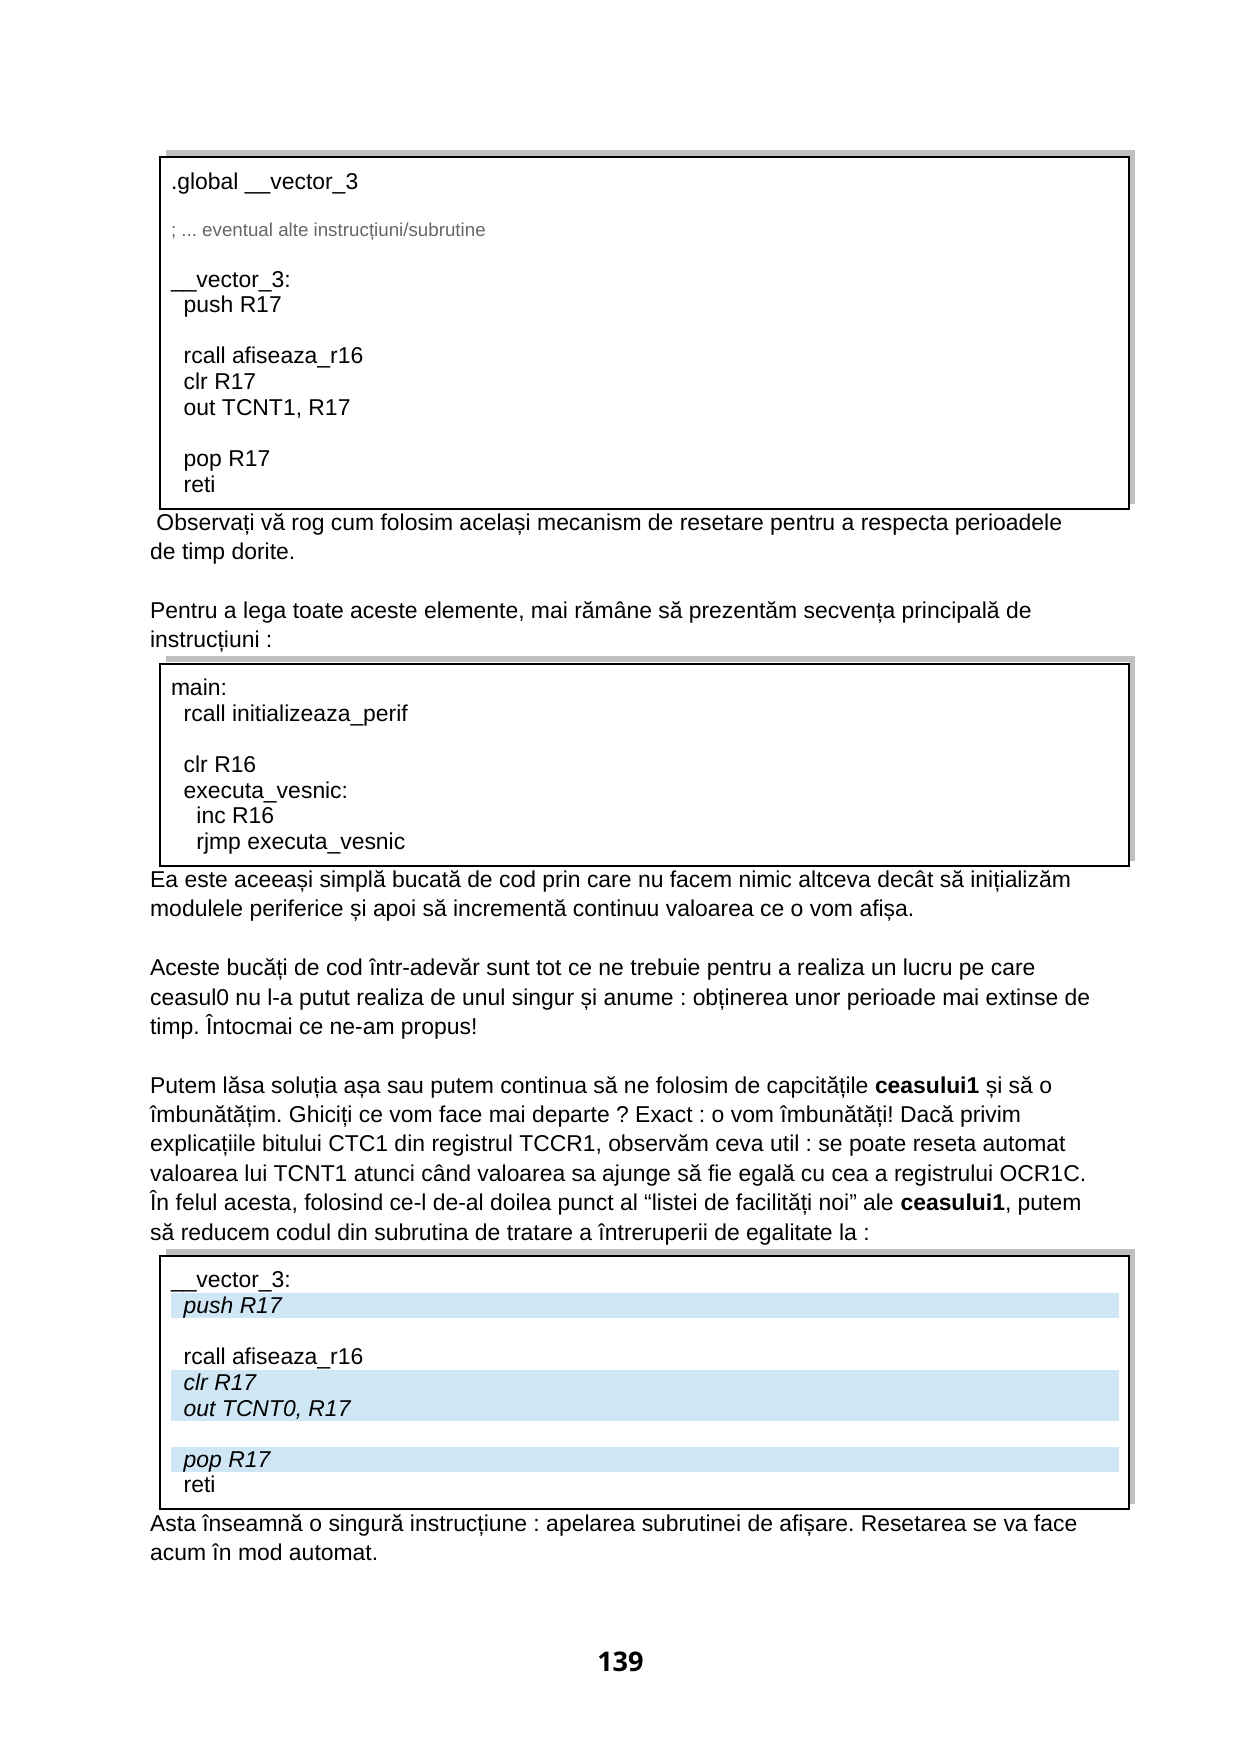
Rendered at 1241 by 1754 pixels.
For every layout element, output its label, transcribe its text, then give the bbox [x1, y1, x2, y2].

text Pentru a lega toate aceste elemente, mai rămâne să prezentăm secvența principală de instrucțiuni : [150, 598, 1091, 653]
text Observați vă rog cum folosim același mecanism de resetare pentru a respecta perioadele de timp dorite. [150, 509, 1091, 564]
text Ea este aceeași simplă bucată de cod prin care nu facem nimic altceva decât să inițializăm modulele periferice și apoi să incrementă continuu valoarea ce o vom afișa. [150, 867, 1091, 922]
table_header __vector_3: push R17 rcall afiseaza_r16 clr R17 out TCNT0, R17 pop R17 reti [161, 1257, 1128, 1508]
text Aceste bucăți de cod într-adevăr sunt tot ce ne trebuie pentru a realiza un lucru pe care ceasul0 nu l-a putut realiza de unul singur și anume : obținerea unor perioade mai extinse de timp. Întocmai ce ne-am propus! [150, 955, 1091, 1039]
text Putem lăsa soluția așa sau putem continua să ne folosim de capcitățile ceasului1 și să o îmbunătățim. Ghiciți ce vom face mai departe ? Exact : o vom îmbunătăți! Dacă privim explicațiile bitului CTC1 din registrul TCCR1, observăm ceva util : se poate reseta automat valoarea lui TCNT1 atunci când valoarea sa ajunge să fie egală cu cea a registrului OCR1C. În felul acesta, folosind ce-l de-al doilea punct al “listei de facilități noi” ale ceasului1, putem să reducem codul din subrutina de tratare a întreruperii de egalitate la : [150, 1072, 1091, 1245]
table_header main: rcall initializeaza_perif clr R16 executa_vesnic: inc R16 rjmp executa_vesnic [161, 665, 1128, 865]
table_header .global __vector_3 ; ... eventual alte instrucțiuni/subrutine __vector_3: push R17 rcall afiseaza_r16 clr R17 out TCNT1, R17 pop R17 reti [161, 158, 1128, 507]
text Asta înseamnă o singură instrucțiune : apelarea subrutinei de afișare. Resetarea se va face acum în mod automat. [150, 1510, 1091, 1565]
